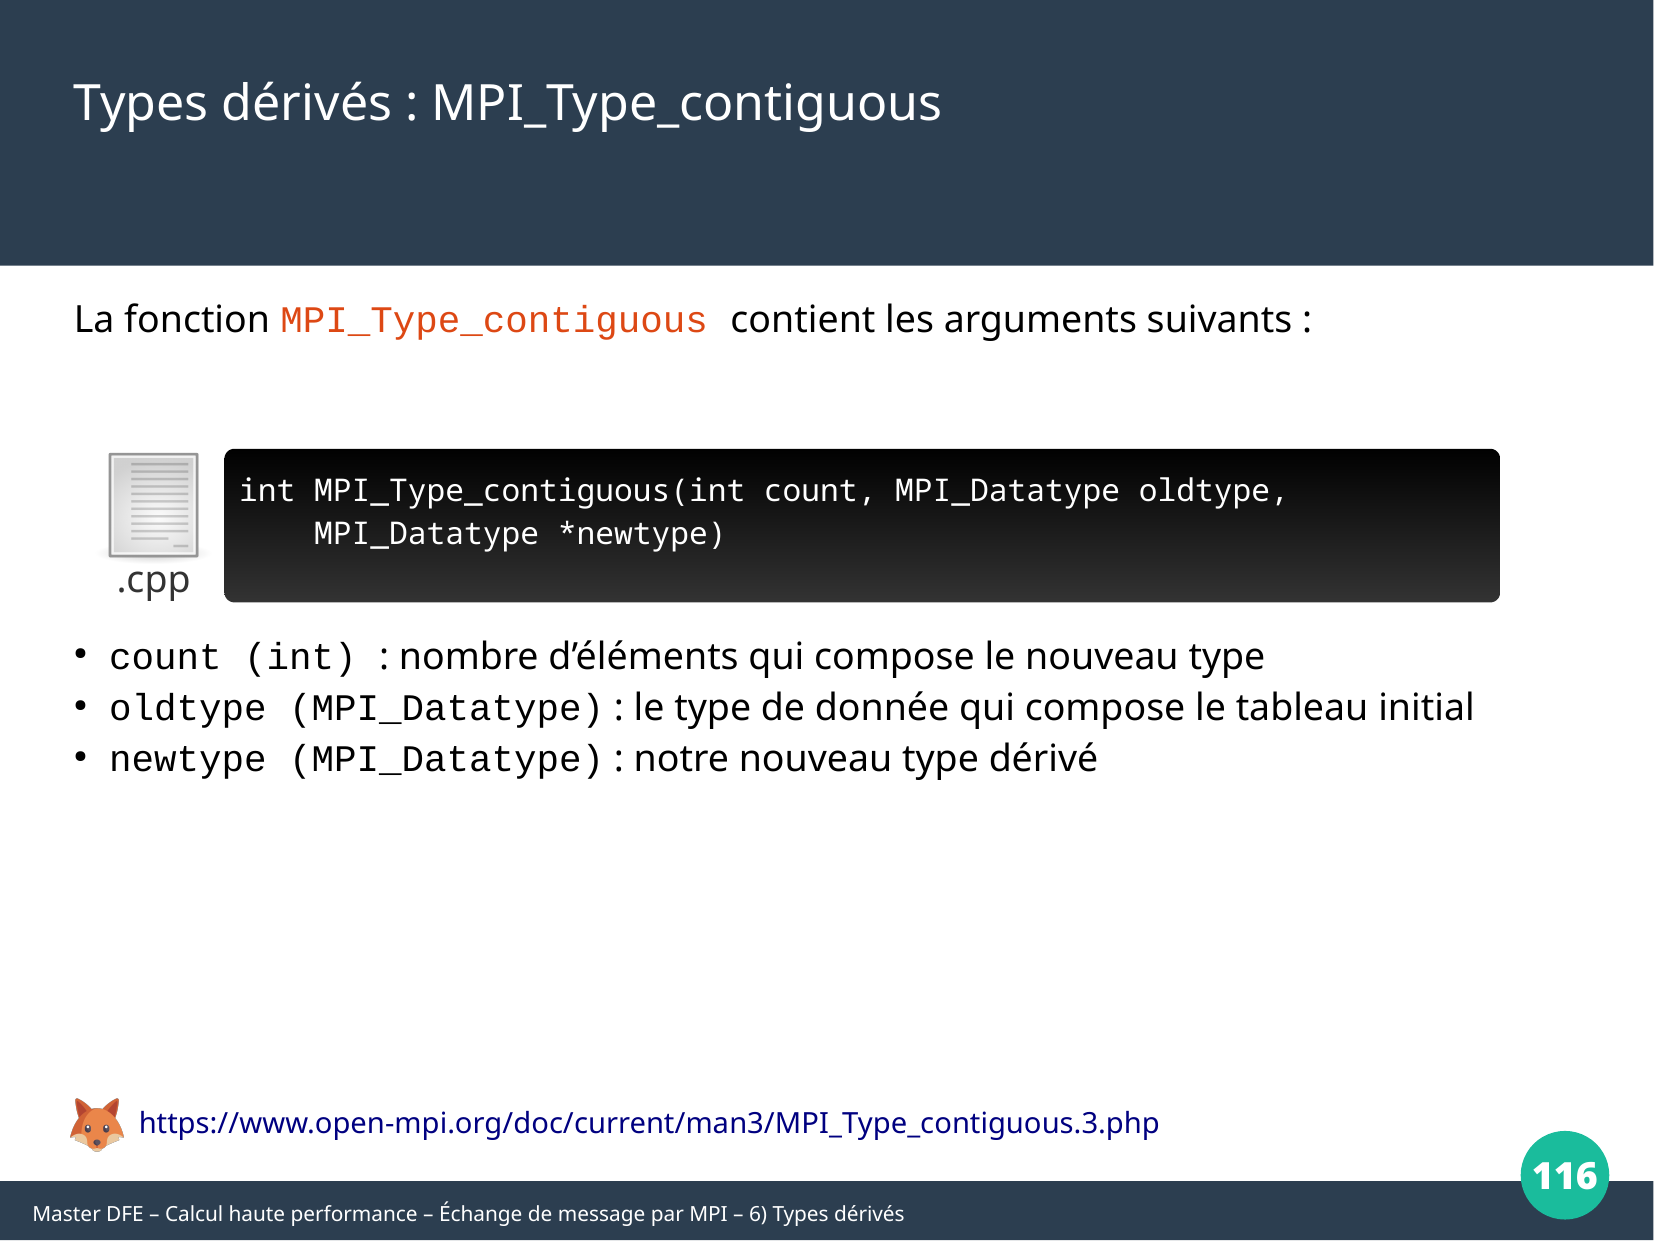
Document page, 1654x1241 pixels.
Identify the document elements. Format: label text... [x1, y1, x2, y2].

picture [70, 1098, 124, 1152]
text_box Types dérivés : MPI_Type_contiguous [59, 59, 1477, 211]
text_box .cpp [76, 545, 224, 612]
text_box Master DFE – Calcul haute performance – Échange de message par MPI – 6) Types dérivés [17, 1191, 1436, 1235]
text_box La fonction MPI_Type_contiguous contient les arguments suivants : [59, 285, 1619, 404]
text_box count (int) : nombre d’éléments qui compose le nouveau type oldtype (MPI_Datatype) : le type de donnée qui compose le tableau initial newtype (MPI_Datatype) : notre nouveau type dérivé [59, 622, 1619, 870]
text_box [224, 448, 1501, 460]
text_box int MPI_Type_contiguous(int count, MPI_Datatype oldtype, MPI_Datatype *newtype) [224, 460, 1642, 615]
text_box https://www.open-mpi.org/doc/current/man3/MPI_Type_contiguous.3.php [124, 1094, 1388, 1164]
picture [94, 448, 213, 545]
